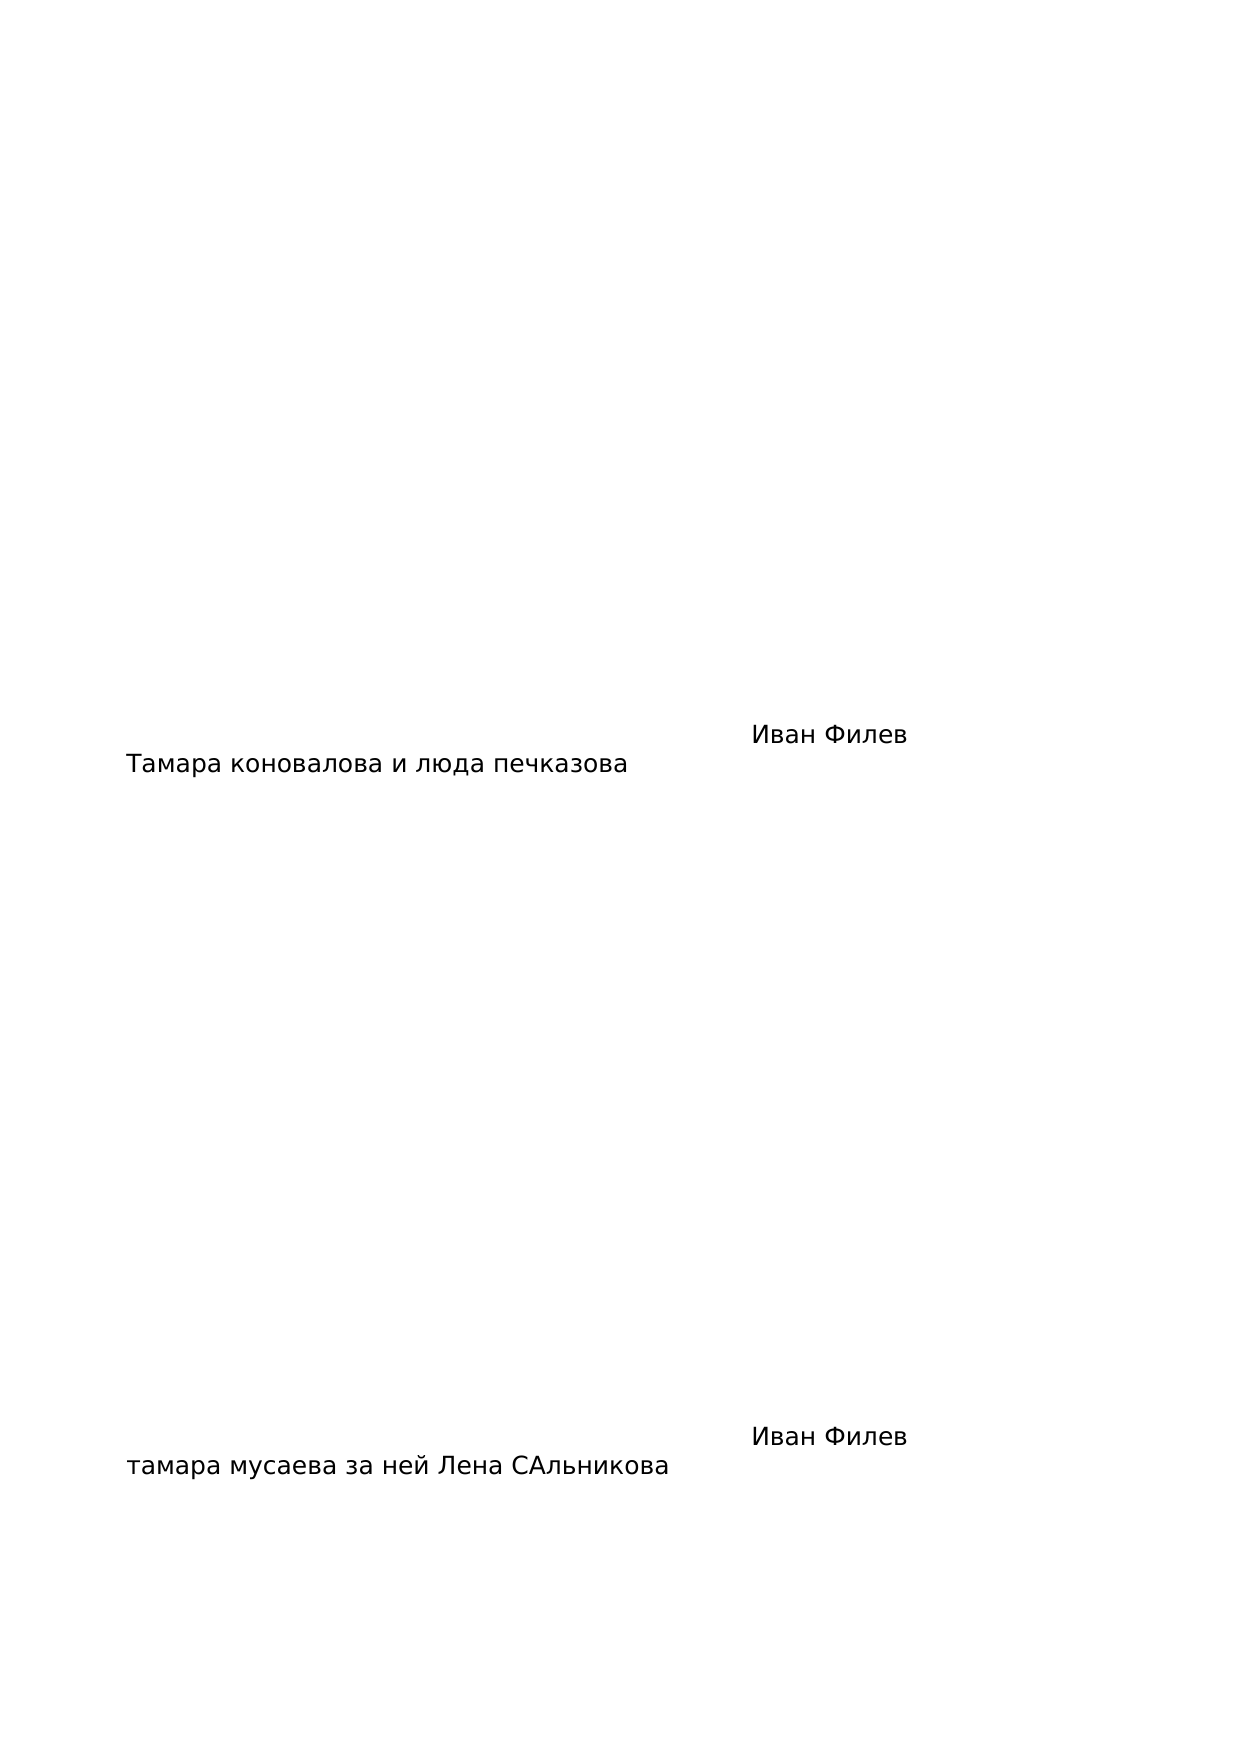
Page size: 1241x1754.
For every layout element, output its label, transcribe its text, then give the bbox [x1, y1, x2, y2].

text Иван Филев тамара мусаева за ней Лена САльникова [118, 820, 1122, 1509]
text Иван Филев Тамара коновалова и люда печказова [118, 118, 1122, 807]
